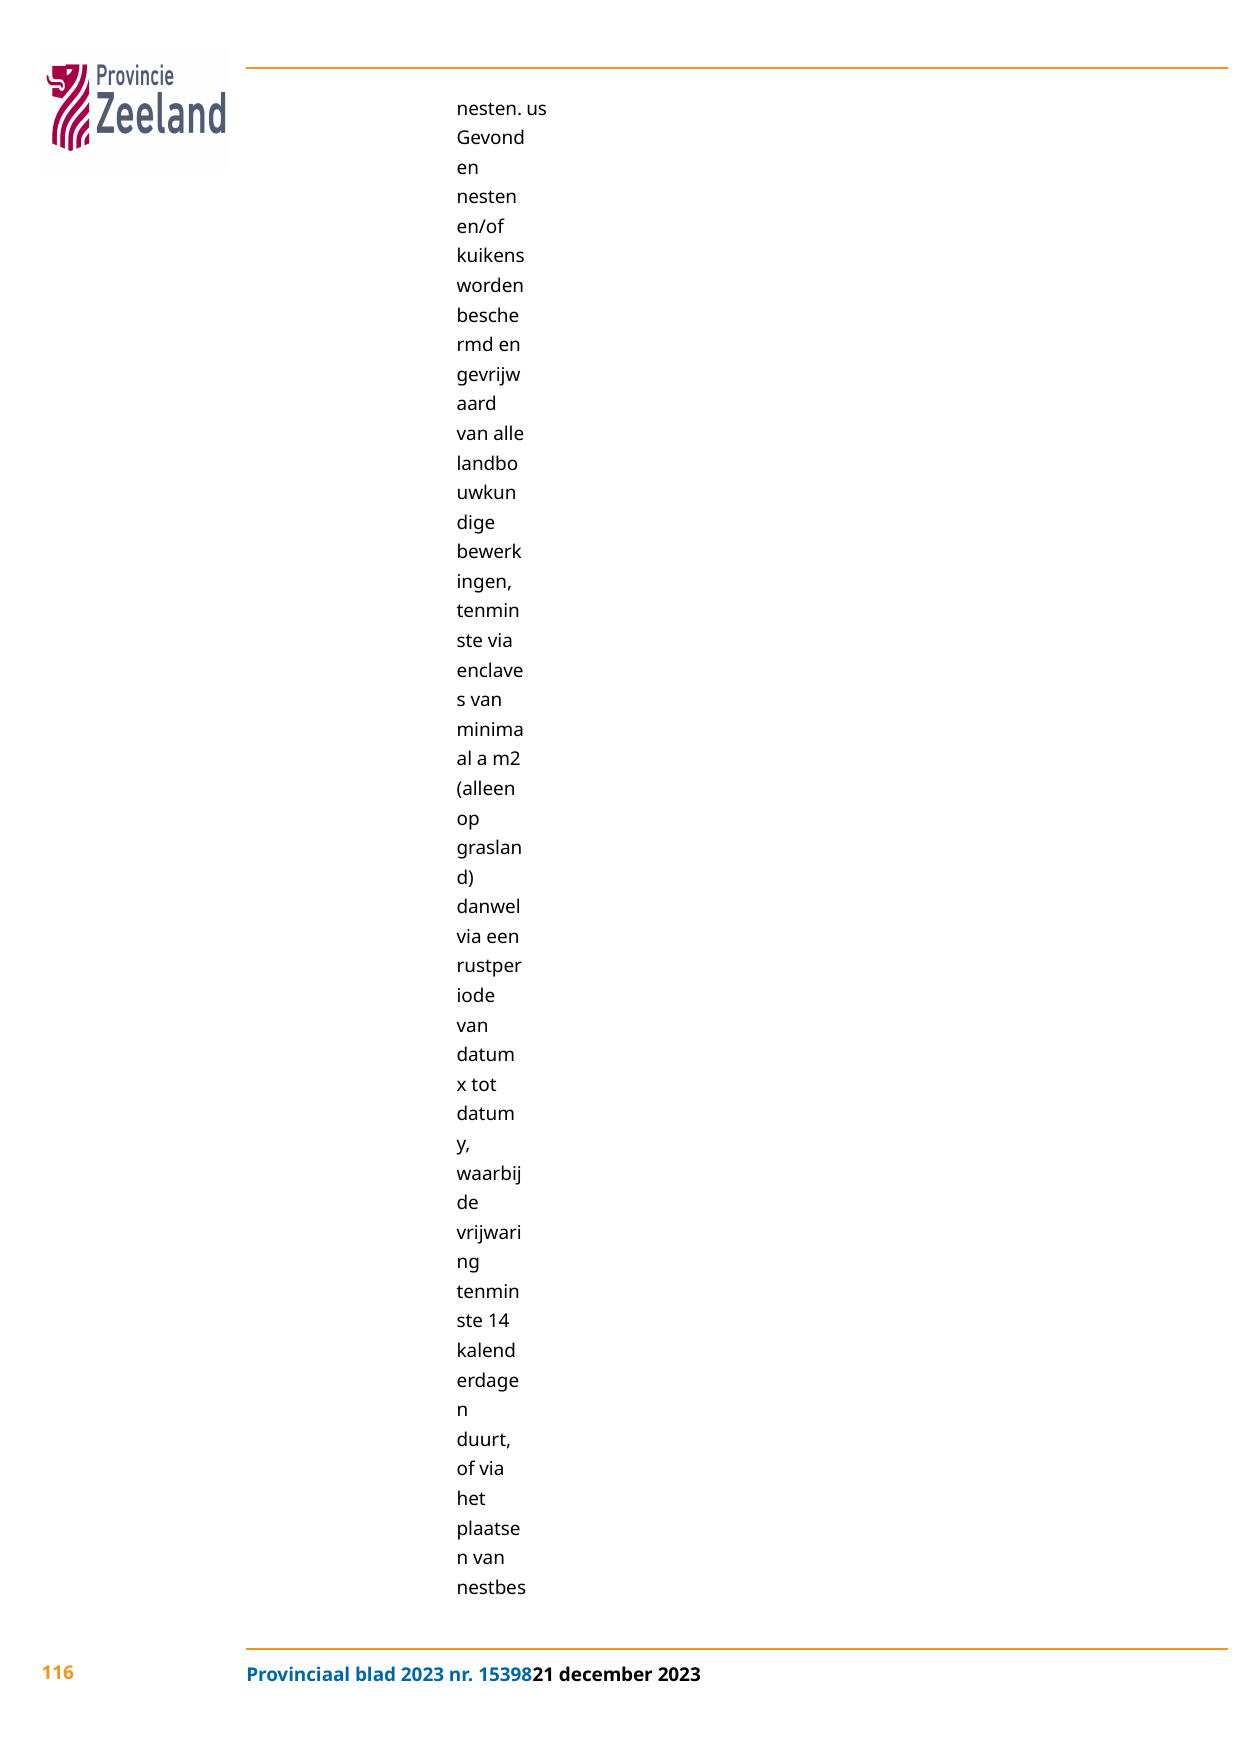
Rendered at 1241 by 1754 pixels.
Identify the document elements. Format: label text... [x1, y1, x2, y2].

table_cell [596, 95, 665, 1600]
table_cell [1082, 95, 1152, 1600]
table_cell [1013, 95, 1082, 1600]
table_cell [943, 95, 1013, 1600]
table_cell [665, 95, 734, 1600]
table_cell [804, 95, 873, 1600]
picture [41, 47, 231, 172]
table_cell [387, 95, 456, 1600]
table_cell [248, 95, 317, 1600]
table_cell [318, 95, 387, 1600]
table_cell [874, 95, 943, 1600]
table_cell [735, 95, 804, 1600]
table_cell us [526, 95, 596, 1600]
table_cell nesten. Gevonden nesten en/of kuikens worden beschermd en gevrijwaard van alle landbouwkundige bewerkingen, tenminste via enclaves van minimaal a m2 (alleen op grasland) danwel via een rustperiode van datum x tot datum y, waarbij de vrijwaring tenminste 14 kalenderdagen duurt, of via het plaatsen van nestbes [456, 95, 526, 1600]
